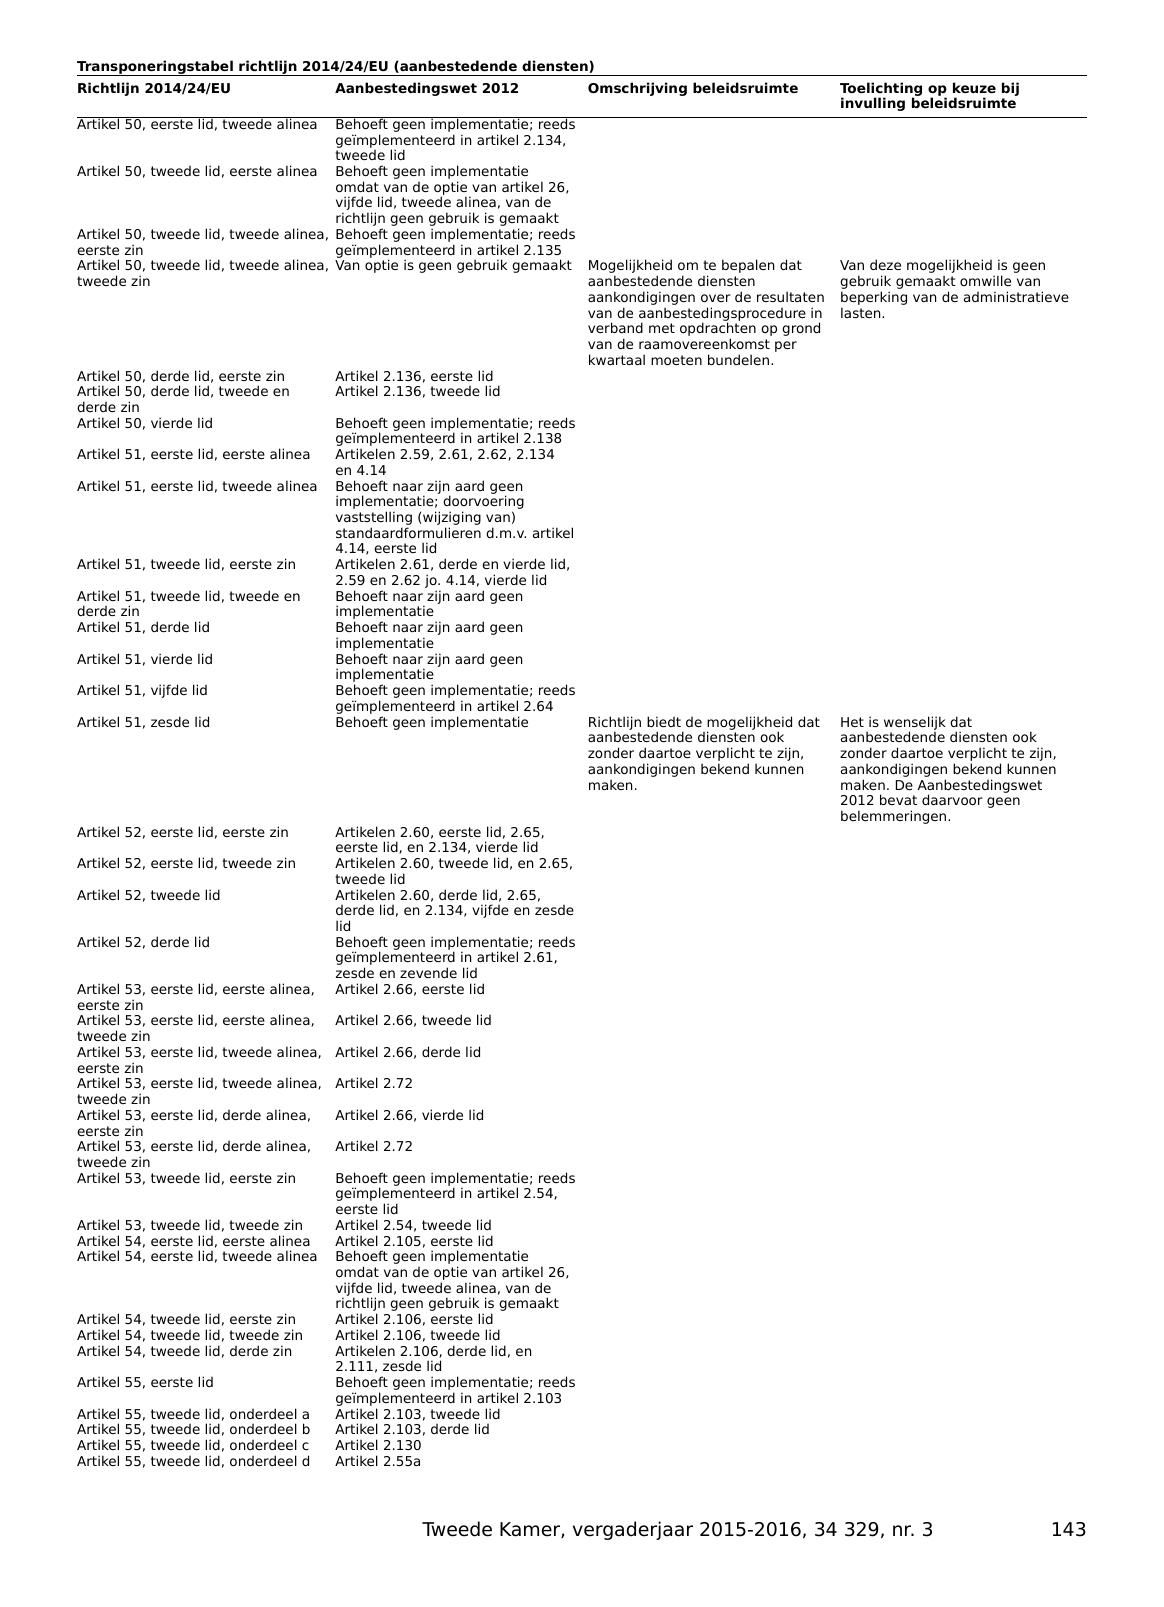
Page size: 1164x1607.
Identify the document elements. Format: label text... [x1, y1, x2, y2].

table_cell Behoeft geen implementatie; reeds geïmplementeerd in artikel 2.138 [329, 416, 582, 447]
table_cell Artikel 51, derde lid [77, 620, 329, 651]
table_cell [834, 1108, 1087, 1139]
table_cell Behoeft geen implementatie; reeds geïmplementeerd in artikel 2.64 [329, 683, 582, 714]
table_cell [834, 1076, 1087, 1108]
table_cell Behoeft geen implementatie [329, 714, 582, 824]
table_cell [834, 1312, 1087, 1328]
table_cell [834, 1045, 1087, 1076]
table_cell Artikelen 2.61, derde en vierde lid, 2.59 en 2.62 jo. 4.14, vierde lid [329, 557, 582, 588]
table_cell Artikel 52, tweede lid [77, 888, 329, 934]
table_cell Artikel 51, eerste lid, tweede alinea [77, 479, 329, 557]
table_cell Artikel 2.66, vierde lid [329, 1108, 582, 1139]
table_cell [834, 416, 1087, 447]
table_cell Artikel 53, eerste lid, derde alinea, tweede zin [77, 1139, 329, 1171]
table_cell [834, 620, 1087, 651]
table_cell Artikel 51, eerste lid, eerste alinea [77, 447, 329, 478]
table_cell Behoeft geen implementatie; reeds geïmplementeerd in artikel 2.103 [329, 1375, 582, 1406]
table_cell Artikel 2.103, derde lid [329, 1422, 582, 1438]
table_cell Artikel 50, derde lid, eerste zin [77, 368, 329, 384]
table_cell [834, 118, 1087, 164]
table_cell Richtlijn 2014/24/EU [77, 76, 329, 117]
table_cell Artikel 51, tweede lid, eerste zin [77, 557, 329, 588]
table_cell [582, 1171, 834, 1218]
table_cell [582, 227, 834, 258]
table_cell [834, 227, 1087, 258]
table_cell Artikelen 2.106, derde lid, en 2.111, zesde lid [329, 1344, 582, 1375]
table_cell [582, 589, 834, 620]
table_cell [582, 856, 834, 887]
table_cell Artikel 2.66, eerste lid [329, 982, 582, 1013]
table_cell Artikel 53, eerste lid, tweede alinea, tweede zin [77, 1076, 329, 1108]
table_cell [582, 1406, 834, 1422]
table_cell Artikelen 2.59, 2.61, 2.62, 2.134 en 4.14 [329, 447, 582, 478]
table_cell [834, 1454, 1087, 1469]
table_cell Artikel 2.106, eerste lid [329, 1312, 582, 1328]
table_cell Artikel 54, tweede lid, tweede zin [77, 1328, 329, 1343]
table_cell Artikel 51, tweede lid, tweede en derde zin [77, 589, 329, 620]
table_cell Van deze mogelijkheid is geen gebruik gemaakt omwille van beperking van de administratieve lasten. [834, 258, 1087, 368]
table_cell Artikel 2.136, eerste lid [329, 368, 582, 384]
table_cell [834, 1344, 1087, 1375]
table_cell Artikel 55, tweede lid, onderdeel c [77, 1438, 329, 1454]
table_cell [834, 557, 1087, 588]
table_cell [834, 447, 1087, 478]
table_cell Behoeft naar zijn aard geen implementatie [329, 589, 582, 620]
table_cell [834, 683, 1087, 714]
table_cell [834, 1375, 1087, 1406]
table_cell Artikel 50, vierde lid [77, 416, 329, 447]
table_cell Artikel 50, tweede lid, tweede alinea, eerste zin [77, 227, 329, 258]
table_cell Artikel 54, eerste lid, eerste alinea [77, 1234, 329, 1249]
table_cell Behoeft geen implementatie; reeds geïmplementeerd in artikel 2.134, tweede lid [329, 118, 582, 164]
table_cell [582, 164, 834, 227]
table_cell Artikel 50, eerste lid, tweede alinea [77, 118, 329, 164]
table_cell [582, 1328, 834, 1343]
table_header Transponeringstabel richtlijn 2014/24/EU (aanbestedende diensten) [77, 59, 1087, 75]
table_cell Behoeft geen implementatie omdat van de optie van artikel 26, vijfde lid, tweede alinea, van de richtlijn geen gebruik is gemaakt [329, 164, 582, 227]
table_cell [582, 368, 834, 384]
table_cell [582, 447, 834, 478]
table_cell [834, 935, 1087, 982]
table_cell Artikel 2.136, tweede lid [329, 384, 582, 416]
table_cell [582, 118, 834, 164]
table_cell [834, 384, 1087, 416]
table_cell Artikel 2.103, tweede lid [329, 1406, 582, 1422]
table_cell [834, 1013, 1087, 1045]
table_cell [582, 888, 834, 934]
table_cell [582, 620, 834, 651]
table_cell Artikel 2.66, tweede lid [329, 1013, 582, 1045]
table_cell [582, 1076, 834, 1108]
table_cell Artikel 51, vijfde lid [77, 683, 329, 714]
table_cell [582, 1108, 834, 1139]
table_cell Omschrijving beleidsruimte [582, 76, 834, 117]
table_cell Artikel 2.54, tweede lid [329, 1218, 582, 1233]
table_cell Artikel 2.72 [329, 1139, 582, 1171]
table_cell Artikel 51, vierde lid [77, 651, 329, 683]
table_cell Artikel 53, tweede lid, eerste zin [77, 1171, 329, 1218]
table_cell Artikel 50, tweede lid, eerste alinea [77, 164, 329, 227]
table_cell Artikel 51, zesde lid [77, 714, 329, 824]
table_cell Het is wenselijk dat aanbestedende diensten ook zonder daartoe verplicht te zijn, aankondigingen bekend kunnen maken. De Aanbestedingswet 2012 bevat daarvoor geen belemmeringen. [834, 714, 1087, 824]
table_cell [834, 368, 1087, 384]
table_cell Artikel 52, eerste lid, tweede zin [77, 856, 329, 887]
table_cell Artikel 2.55a [329, 1454, 582, 1469]
table_cell [834, 589, 1087, 620]
table_cell Artikel 53, tweede lid, tweede zin [77, 1218, 329, 1233]
table_cell [582, 651, 834, 683]
table_cell Van optie is geen gebruik gemaakt [329, 258, 582, 368]
table_cell [834, 164, 1087, 227]
table_cell Artikel 2.66, derde lid [329, 1045, 582, 1076]
table_cell [834, 888, 1087, 934]
table_cell Behoeft geen implementatie omdat van de optie van artikel 26, vijfde lid, tweede alinea, van de richtlijn geen gebruik is gemaakt [329, 1249, 582, 1312]
table_cell Artikel 2.105, eerste lid [329, 1234, 582, 1249]
table_cell [834, 1406, 1087, 1422]
table_cell Artikel 53, eerste lid, eerste alinea, tweede zin [77, 1013, 329, 1045]
table_cell Artikel 55, tweede lid, onderdeel b [77, 1422, 329, 1438]
table_cell [834, 856, 1087, 887]
table_cell [582, 384, 834, 416]
table_cell Behoeft naar zijn aard geen implementatie; doorvoering vaststelling (wijziging van) standaardformulieren d.m.v. artikel 4.14, eerste lid [329, 479, 582, 557]
table_cell Mogelijkheid om te bepalen dat aanbestedende diensten aankondigingen over de resultaten van de aanbestedingsprocedure in verband met opdrachten op grond van de raamovereenkomst per kwartaal moeten bundelen. [582, 258, 834, 368]
table_cell [582, 479, 834, 557]
table_cell Behoeft geen implementatie; reeds geïmplementeerd in artikel 2.61, zesde en zevende lid [329, 935, 582, 982]
table_cell Artikelen 2.60, derde lid, 2.65, derde lid, en 2.134, vijfde en zesde lid [329, 888, 582, 934]
table_cell [834, 1234, 1087, 1249]
table_cell [582, 1045, 834, 1076]
table_cell [834, 825, 1087, 856]
table_cell [834, 1218, 1087, 1233]
table_cell Artikelen 2.60, eerste lid, 2.65, eerste lid, en 2.134, vierde lid [329, 825, 582, 856]
table_cell Artikel 55, eerste lid [77, 1375, 329, 1406]
table_cell [582, 1438, 834, 1454]
table_cell [582, 982, 834, 1013]
table_cell Artikel 55, tweede lid, onderdeel a [77, 1406, 329, 1422]
table_cell Behoeft geen implementatie; reeds geïmplementeerd in artikel 2.54, eerste lid [329, 1171, 582, 1218]
table_cell Artikel 54, tweede lid, derde zin [77, 1344, 329, 1375]
table_cell Artikel 54, eerste lid, tweede alinea [77, 1249, 329, 1312]
table_cell [834, 1422, 1087, 1438]
table_cell Behoeft naar zijn aard geen implementatie [329, 620, 582, 651]
table_cell [834, 1249, 1087, 1312]
table_cell Artikel 50, derde lid, tweede en derde zin [77, 384, 329, 416]
table_cell [834, 1139, 1087, 1171]
table_cell Behoeft naar zijn aard geen implementatie [329, 651, 582, 683]
table_cell Artikel 55, tweede lid, onderdeel d [77, 1454, 329, 1469]
table_cell [834, 1171, 1087, 1218]
table_cell Artikel 53, eerste lid, derde alinea, eerste zin [77, 1108, 329, 1139]
table_cell Artikel 53, eerste lid, tweede alinea, eerste zin [77, 1045, 329, 1076]
table_cell Artikel 54, tweede lid, eerste zin [77, 1312, 329, 1328]
table_cell [582, 935, 834, 982]
table_cell [582, 1013, 834, 1045]
table_cell [582, 1312, 834, 1328]
table_cell Artikel 2.72 [329, 1076, 582, 1108]
table_cell Artikel 2.130 [329, 1438, 582, 1454]
table_cell Toelichting op keuze bij invulling beleidsruimte [834, 76, 1087, 117]
table_cell [834, 982, 1087, 1013]
table_cell Richtlijn biedt de mogelijkheid dat aanbestedende diensten ook zonder daartoe verplicht te zijn, aankondigingen bekend kunnen maken. [582, 714, 834, 824]
table_cell [582, 1139, 834, 1171]
table_cell [582, 416, 834, 447]
table_cell [834, 479, 1087, 557]
table_cell Artikelen 2.60, tweede lid, en 2.65, tweede lid [329, 856, 582, 887]
table_cell [582, 1249, 834, 1312]
table_cell Artikel 50, tweede lid, tweede alinea, tweede zin [77, 258, 329, 368]
table_cell Artikel 2.106, tweede lid [329, 1328, 582, 1343]
table_cell [834, 1328, 1087, 1343]
table_cell [582, 1234, 834, 1249]
table_cell [582, 1454, 834, 1469]
table_cell [834, 651, 1087, 683]
table_cell Artikel 53, eerste lid, eerste alinea, eerste zin [77, 982, 329, 1013]
table_cell [582, 1422, 834, 1438]
table_cell [834, 1438, 1087, 1454]
table_cell [582, 825, 834, 856]
table_cell [582, 1218, 834, 1233]
table_cell Aanbestedingswet 2012 [329, 76, 582, 117]
table_cell [582, 683, 834, 714]
table_cell Behoeft geen implementatie; reeds geïmplementeerd in artikel 2.135 [329, 227, 582, 258]
table_cell Artikel 52, eerste lid, eerste zin [77, 825, 329, 856]
table_cell Artikel 52, derde lid [77, 935, 329, 982]
table_cell [582, 557, 834, 588]
table_cell [582, 1375, 834, 1406]
table_cell [582, 1344, 834, 1375]
